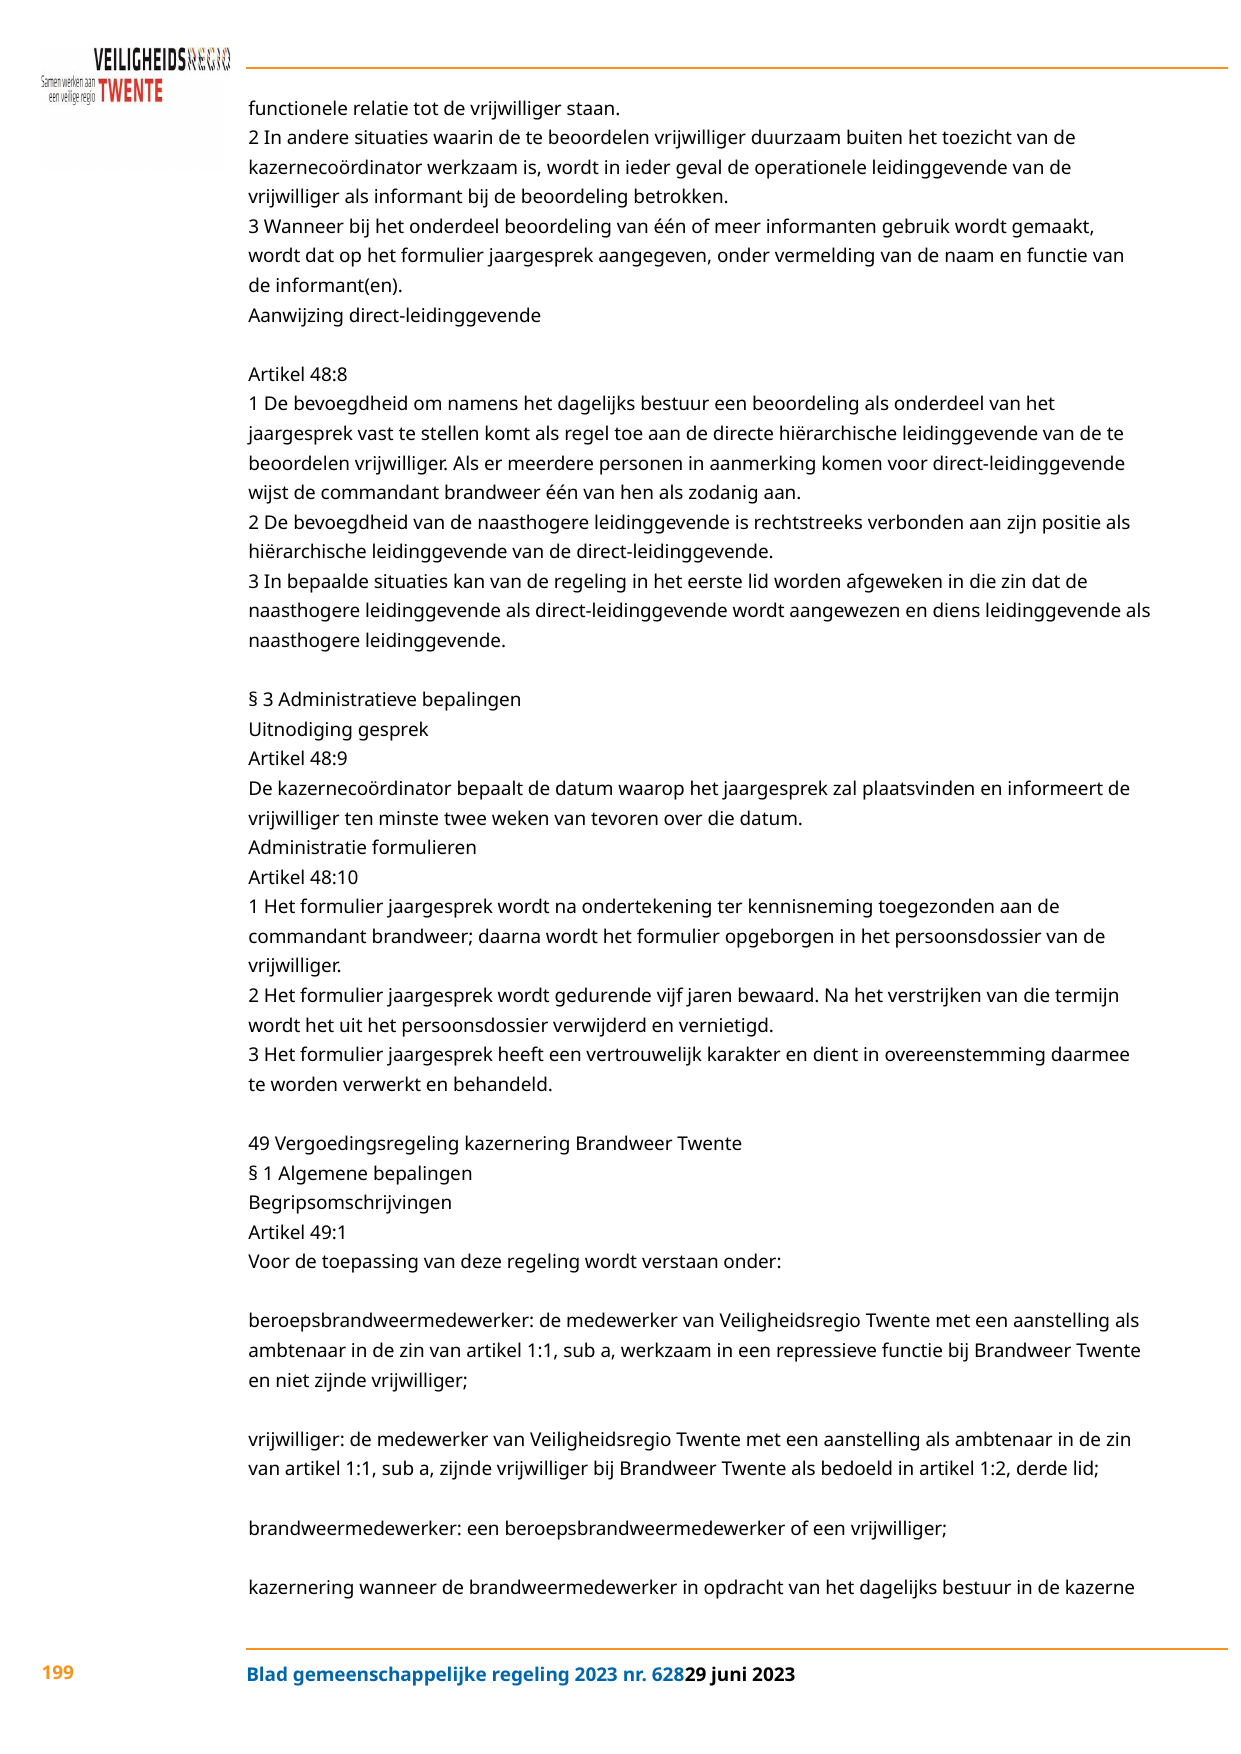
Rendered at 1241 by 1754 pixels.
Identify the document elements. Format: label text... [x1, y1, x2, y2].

text brandweermedewerker: een beroepsbrandweermedewerker of een vrijwilliger; [248, 1515, 1152, 1541]
text Voor de toepassing van deze regeling wordt verstaan onder: [248, 1248, 1152, 1274]
text 1 Het formulier jaargesprek wordt na ondertekening ter kennisneming toegezonden aan de commandant brandweer; daarna wordt het formulier opgeborgen in het persoonsdossier van de vrijwilliger. [248, 893, 1152, 978]
text kazernering wanneer de brandweermedewerker in opdracht van het dagelijks bestuur in de kazerne [248, 1574, 1152, 1600]
text Administratie formulieren [248, 834, 1152, 860]
text De kazernecoördinator bepaalt de datum waarop het jaargesprek zal plaatsvinden en informeert de vrijwilliger ten minste twee weken van tevoren over die datum. [248, 775, 1152, 831]
text Aanwijzing direct-leidinggevende [248, 302, 1152, 328]
text Artikel 48:9 [248, 746, 1152, 771]
text beroepsbrandweermedewerker: de medewerker van Veiligheidsregio Twente met een aanstelling als ambtenaar in de zin van artikel 1:1, sub a, werkzaam in een repressieve functie bij Brandweer Twente en niet zijnde vrijwilliger; [248, 1308, 1152, 1393]
text functionele relatie tot de vrijwilliger staan. [248, 95, 1152, 121]
text 3 In bepaalde situaties kan van de regeling in het eerste lid worden afgeweken in die zin dat de naasthogere leidinggevende als direct-leidinggevende wordt aangewezen en diens leidinggevende als naasthogere leidinggevende. [248, 568, 1152, 653]
text 1 De bevoegdheid om namens het dagelijks bestuur een beoordeling als onderdeel van het jaargesprek vast te stellen komt als regel toe aan de directe hiërarchische leidinggevende van de te beoordelen vrijwilliger. Als er meerdere personen in aanmerking komen voor direct-leidinggevende wijst de commandant brandweer één van hen als zodanig aan. [248, 391, 1152, 505]
text 3 Het formulier jaargesprek heeft een vertrouwelijk karakter en dient in overeenstemming daarmee te worden verwerkt en behandeld. [248, 1041, 1152, 1097]
text 3 Wanneer bij het onderdeel beoordeling van één of meer informanten gebruik wordt gemaakt, wordt dat op het formulier jaargesprek aangegeven, onder vermelding van de naam en functie van de informant(en). [248, 213, 1152, 298]
text § 3 Administratieve bepalingen [248, 686, 1152, 712]
text 2 De bevoegdheid van de naasthogere leidinggevende is rechtstreeks verbonden aan zijn positie als hiërarchische leidinggevende van de direct-leidinggevende. [248, 509, 1152, 564]
text Artikel 49:1 [248, 1219, 1152, 1245]
text 2 In andere situaties waarin de te beoordelen vrijwilliger duurzaam buiten het toezicht van de kazernecoördinator werkzaam is, wordt in ieder geval de operationele leidinggevende van de vrijwilliger als informant bij de beoordeling betrokken. [248, 124, 1152, 209]
text 49 Vergoedingsregeling kazernering Brandweer Twente [248, 1130, 1152, 1156]
text Artikel 48:10 [248, 864, 1152, 890]
picture [41, 47, 231, 172]
text Begripsomschrijvingen [248, 1189, 1152, 1215]
text vrijwilliger: de medewerker van Veiligheidsregio Twente met een aanstelling als ambtenaar in de zin van artikel 1:1, sub a, zijnde vrijwilliger bij Brandweer Twente als bedoeld in artikel 1:2, derde lid; [248, 1426, 1152, 1481]
text Uitnodiging gesprek [248, 716, 1152, 742]
text 2 Het formulier jaargesprek wordt gedurende vijf jaren bewaard. Na het verstrijken van die termijn wordt het uit het persoonsdossier verwijderd en vernietigd. [248, 982, 1152, 1038]
text § 1 Algemene bepalingen [248, 1160, 1152, 1186]
text Artikel 48:8 [248, 361, 1152, 387]
